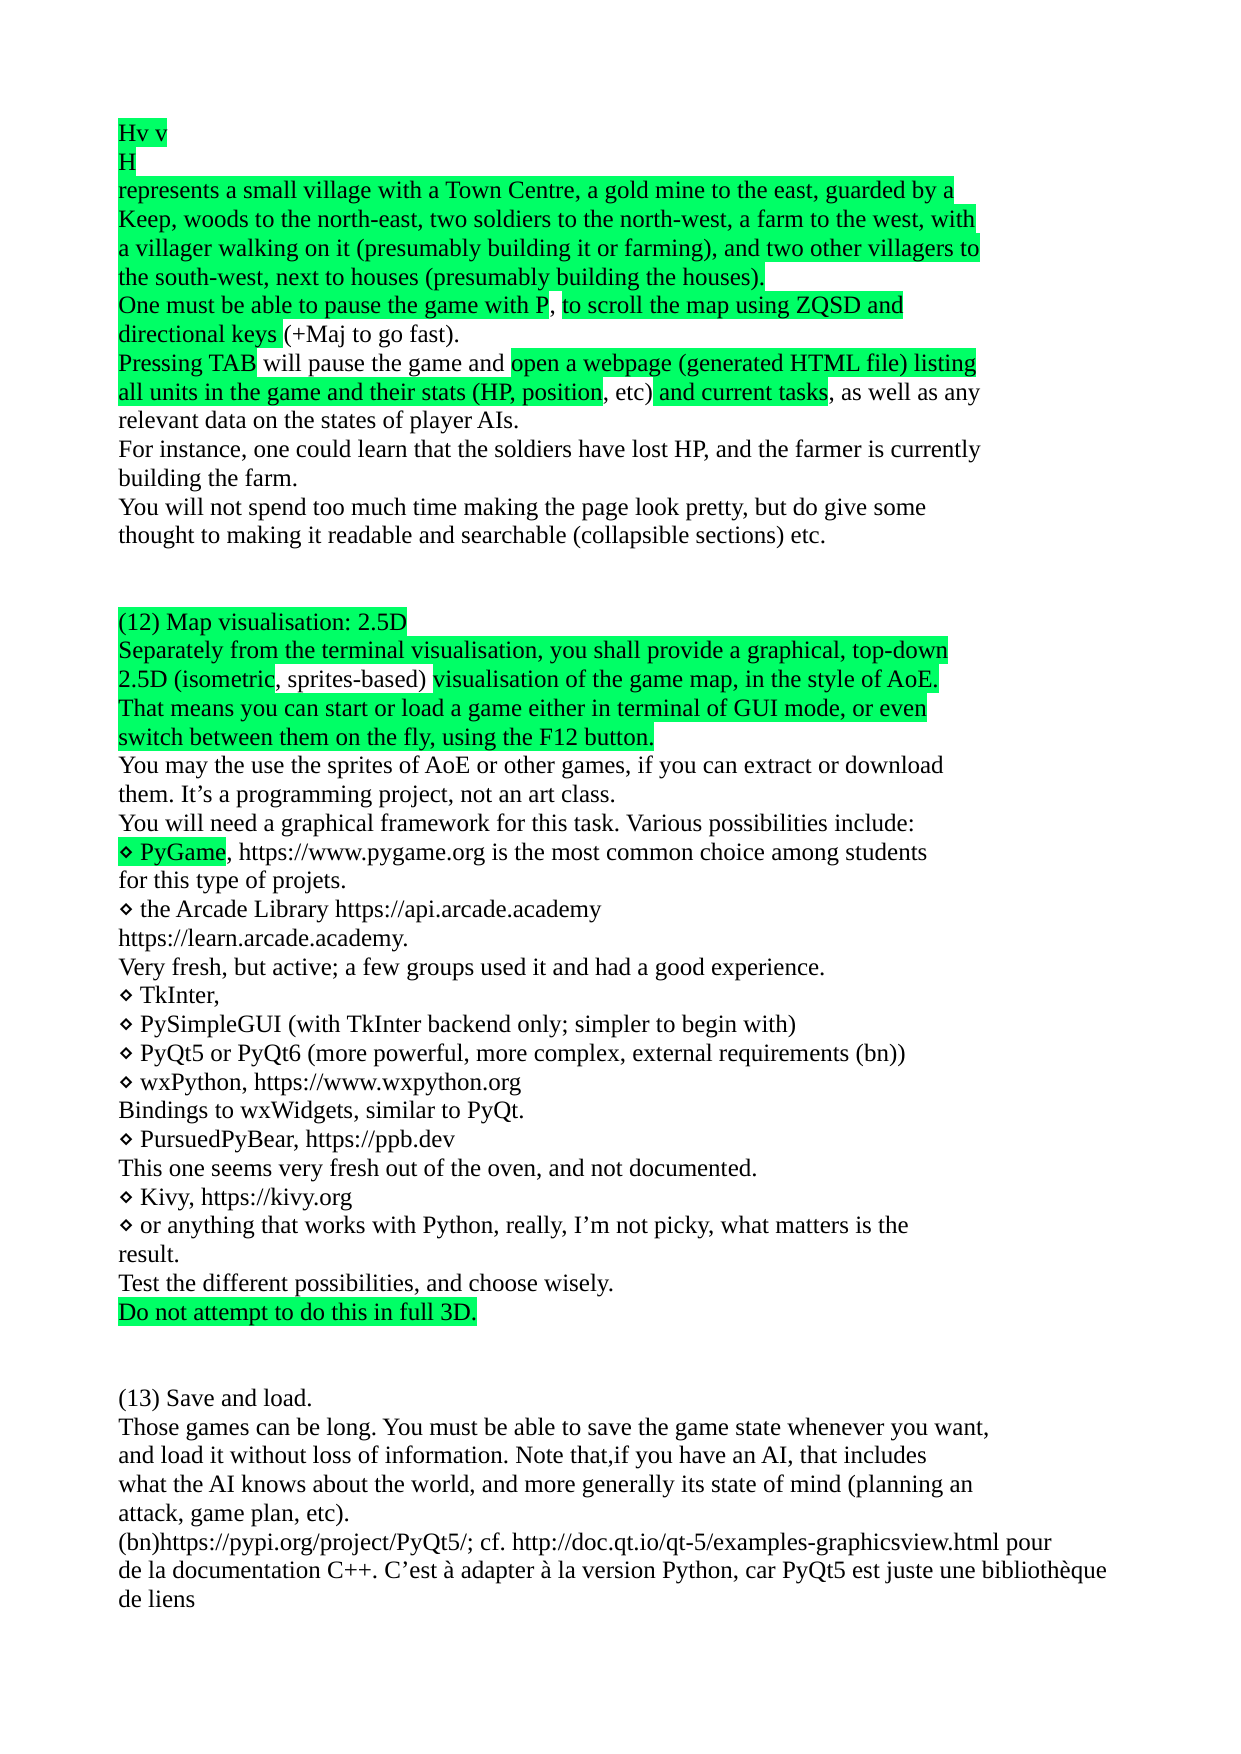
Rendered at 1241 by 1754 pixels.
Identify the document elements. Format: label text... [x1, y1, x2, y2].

text Test the different possibilities, and choose wisely. [118, 1268, 1122, 1297]
text ⋄ PySimpleGUI (with TkInter backend only; simpler to begin with) [118, 1009, 1122, 1038]
text ⋄ PyGame, https://www.pygame.org is the most common choice among students [118, 837, 1122, 866]
text ⋄ PyQt5 or PyQt6 (more powerful, more complex, external requirements (bn)) [118, 1038, 1122, 1067]
text directional keys (+Maj to go fast). [118, 319, 1122, 348]
text ⋄ wxPython, https://www.wxpython.org [118, 1067, 1122, 1096]
text This one seems very fresh out of the oven, and not documented. [118, 1153, 1122, 1182]
text them. It’s a programming project, not an art class. [118, 779, 1122, 808]
text Bindings to wxWidgets, similar to PyQt. [118, 1096, 1122, 1124]
text You will need a graphical framework for this task. Various possibilities include: [118, 808, 1122, 837]
text Those games can be long. You must be able to save the game state whenever you want, [118, 1412, 1122, 1441]
text 2.5D (isometric, sprites-based) visualisation of the game map, in the style of AoE. [118, 664, 1122, 693]
text what the AI knows about the world, and more generally its state of mind (planning an [118, 1469, 1122, 1498]
text ⋄ Kivy, https://kivy.org [118, 1182, 1122, 1211]
text Very fresh, but active; a few groups used it and had a good experience. [118, 952, 1122, 981]
text ⋄ PursuedPyBear, https://ppb.dev [118, 1124, 1122, 1153]
text Keep, woods to the north-east, two soldiers to the north-west, a farm to the west, with [118, 204, 1122, 233]
text You may the use the sprites of AoE or other games, if you can extract or download [118, 751, 1122, 779]
text de la documentation C++. C’est à adapter à la version Python, car PyQt5 est juste une bibliothèque de liens [118, 1556, 1122, 1613]
text relevant data on the states of player AIs. [118, 406, 1122, 434]
text ⋄ the Arcade Library https://api.arcade.academy [118, 894, 1122, 923]
text Pressing TAB will pause the game and open a webpage (generated HTML file) listing [118, 348, 1122, 377]
text and load it without loss of information. Note that,if you have an AI, that includes [118, 1441, 1122, 1469]
text H [118, 147, 1122, 176]
text For instance, one could learn that the soldiers have lost HP, and the farmer is currently [118, 434, 1122, 463]
text thought to making it readable and searchable (collapsible sections) etc. [118, 521, 1122, 549]
text (13) Save and load. [118, 1383, 1122, 1412]
text switch between them on the fly, using the F12 button. [118, 722, 1122, 751]
text result. [118, 1239, 1122, 1268]
text ⋄ or anything that works with Python, really, I’m not picky, what matters is the [118, 1211, 1122, 1239]
text attack, game plan, etc). [118, 1498, 1122, 1527]
text Do not attempt to do this in full 3D. [118, 1297, 1122, 1326]
text https://learn.arcade.academy. [118, 923, 1122, 952]
text building the farm. [118, 463, 1122, 492]
text the south-west, next to houses (presumably building the houses). [118, 262, 1122, 291]
text (12) Map visualisation: 2.5D [118, 607, 1122, 636]
text One must be able to pause the game with P, to scroll the map using ZQSD and [118, 291, 1122, 319]
text (bn)https://pypi.org/project/PyQt5/; cf. http://doc.qt.io/qt-5/examples-graphicsview.html pour [118, 1527, 1122, 1556]
text Hv v [118, 118, 1122, 147]
text for this type of projets. [118, 866, 1122, 894]
text That means you can start or load a game either in terminal of GUI mode, or even [118, 693, 1122, 722]
text all units in the game and their stats (HP, position, etc) and current tasks, as well as any [118, 377, 1122, 406]
text a villager walking on it (presumably building it or farming), and two other villagers to [118, 233, 1122, 262]
text Separately from the terminal visualisation, you shall provide a graphical, top-down [118, 636, 1122, 664]
text represents a small village with a Town Centre, a gold mine to the east, guarded by a [118, 176, 1122, 204]
text You will not spend too much time making the page look pretty, but do give some [118, 492, 1122, 521]
text ⋄ TkInter, [118, 981, 1122, 1009]
